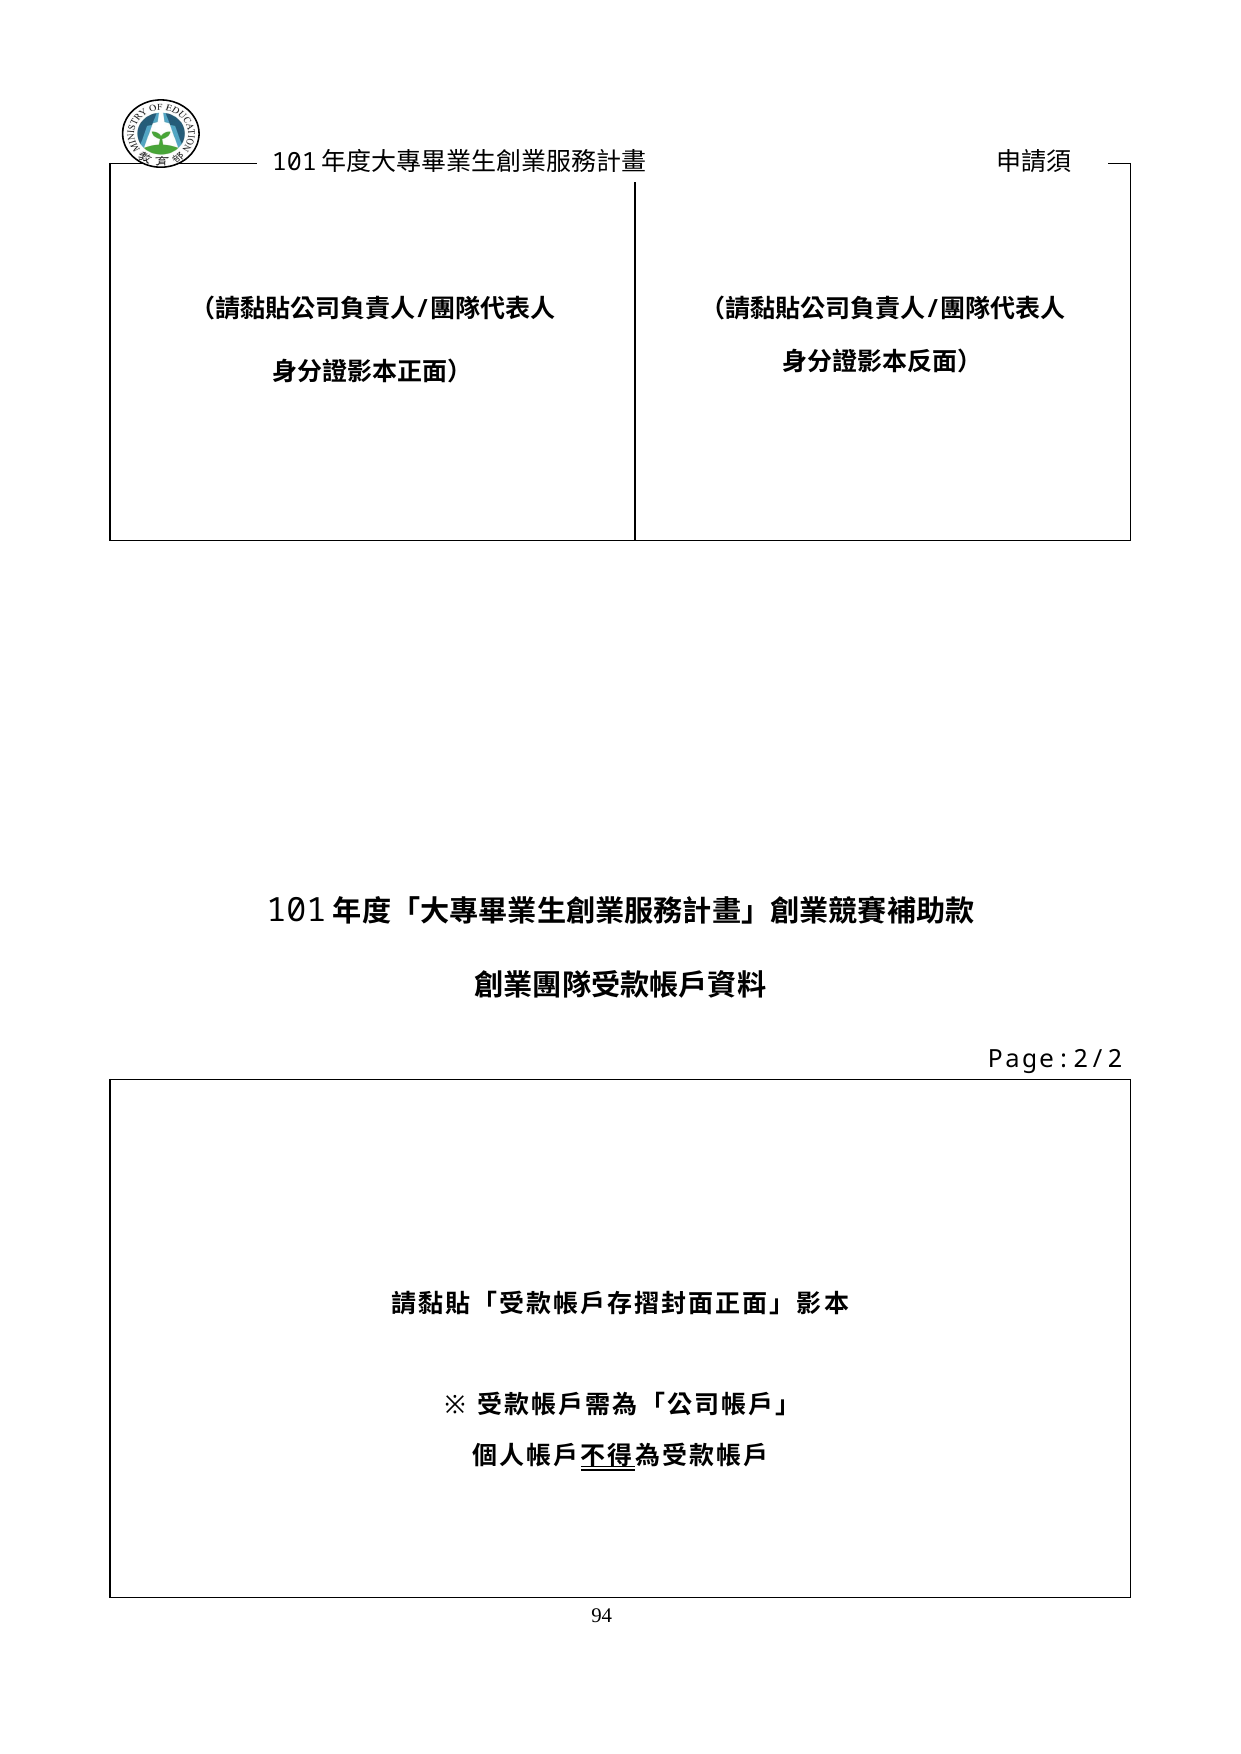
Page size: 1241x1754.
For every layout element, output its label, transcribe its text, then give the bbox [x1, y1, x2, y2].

table_cell （請黏貼公司負責人/團隊代表人 身分證影本反面） [636, 164, 1130, 540]
text 創業團隊受款帳戶資料 [118, 941, 1122, 1004]
table_header 請黏貼「受款帳戶存摺封面正面」影本 受款帳戶需為「公司帳戶」 個人帳戶不得為受款帳戶 [111, 1080, 1130, 1597]
text 101年度「大專畢業生創業服務計畫」創業競賽補助款 [118, 866, 1122, 929]
table_cell （請黏貼公司負責人/團隊代表人 身分證影本正面） [111, 164, 634, 540]
text Page:2/2 [118, 1016, 1122, 1079]
